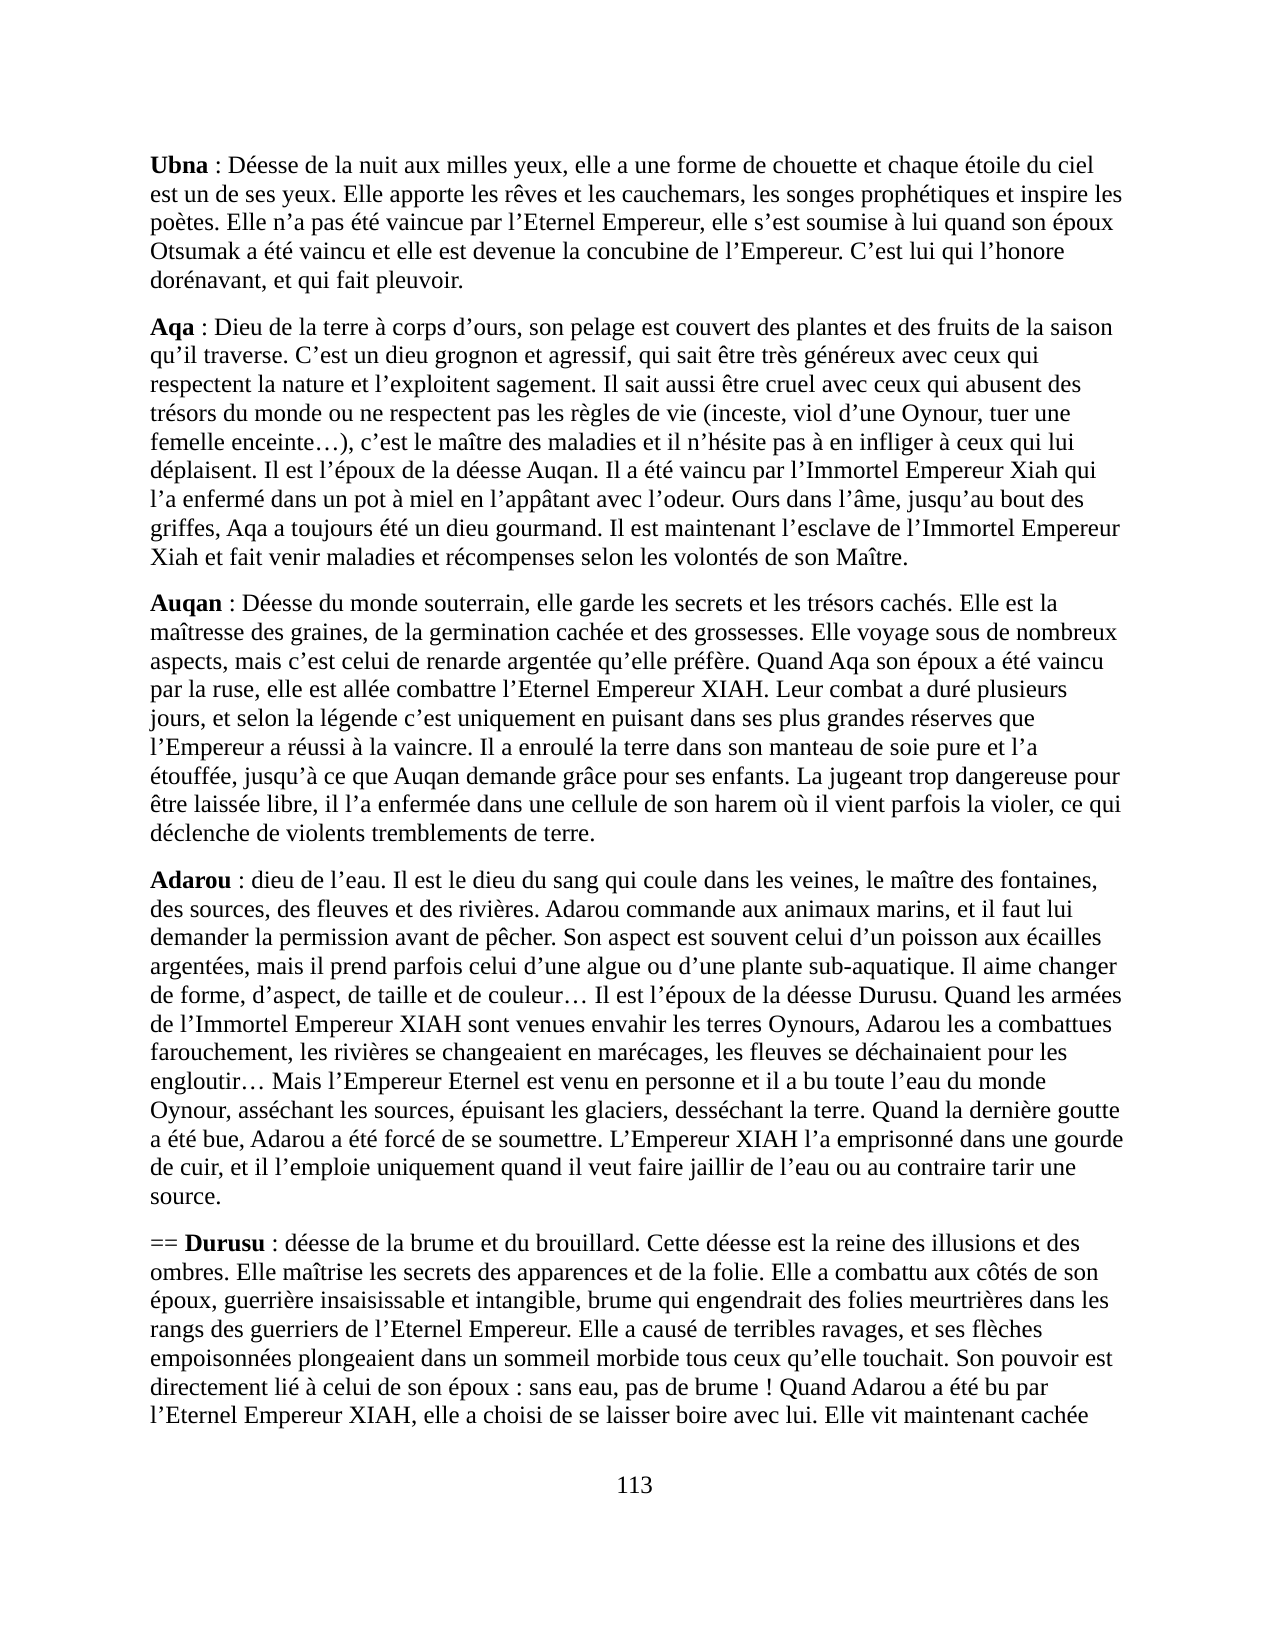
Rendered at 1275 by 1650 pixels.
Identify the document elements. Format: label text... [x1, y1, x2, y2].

text == Durusu : déesse de la brume et du brouillard. Cette déesse est la reine des illusions et des ombres. Elle maîtrise les secrets des apparences et de la folie. Elle a combattu aux côtés de son époux, guerrière insaisissable et intangible, brume qui engendrait des folies meurtrières dans les rangs des guerriers de l’Eternel Empereur. Elle a causé de terribles ravages, et ses flèches empoisonnées plongeaient dans un sommeil morbide tous ceux qu’elle touchait. Son pouvoir est directement lié à celui de son époux : sans eau, pas de brume ! Quand Adarou a été bu par l’Eternel Empereur XIAH, elle a choisi de se laisser boire avec lui. Elle vit maintenant cachée [150, 1228, 1125, 1429]
text Aqa : Dieu de la terre à corps d’ours, son pelage est couvert des plantes et des fruits de la saison qu’il traverse. C’est un dieu grognon et agressif, qui sait être très généreux avec ceux qui respectent la nature et l’exploitent sagement. Il sait aussi être cruel avec ceux qui abusent des trésors du monde ou ne respectent pas les règles de vie (inceste, viol d’une Oynour, tuer une femelle enceinte…​), c’est le maître des maladies et il n’hésite pas à en infliger à ceux qui lui déplaisent. Il est l’époux de la déesse Auqan. Il a été vaincu par l’Immortel Empereur Xiah qui l’a enfermé dans un pot à miel en l’appâtant avec l’odeur. Ours dans l’âme, jusqu’au bout des griffes, Aqa a toujours été un dieu gourmand. Il est maintenant l’esclave de l’Immortel Empereur Xiah et fait venir maladies et récompenses selon les volontés de son Maître. [150, 312, 1125, 570]
text Ubna : Déesse de la nuit aux milles yeux, elle a une forme de chouette et chaque étoile du ciel est un de ses yeux. Elle apporte les rêves et les cauchemars, les songes prophétiques et inspire les poètes. Elle n’a pas été vaincue par l’Eternel Empereur, elle s’est soumise à lui quand son époux Otsumak a été vaincu et elle est devenue la concubine de l’Empereur. C’est lui qui l’honore dorénavant, et qui fait pleuvoir. [150, 150, 1125, 294]
text Auqan : Déesse du monde souterrain, elle garde les secrets et les trésors cachés. Elle est la maîtresse des graines, de la germination cachée et des grossesses. Elle voyage sous de nombreux aspects, mais c’est celui de renarde argentée qu’elle préfère. Quand Aqa son époux a été vaincu par la ruse, elle est allée combattre l’Eternel Empereur XIAH. Leur combat a duré plusieurs jours, et selon la légende c’est uniquement en puisant dans ses plus grandes réserves que l’Empereur a réussi à la vaincre. Il a enroulé la terre dans son manteau de soie pure et l’a étouffée, jusqu’à ce que Auqan demande grâce pour ses enfants. La jugeant trop dangereuse pour être laissée libre, il l’a enfermée dans une cellule de son harem où il vient parfois la violer, ce qui déclenche de violents tremblements de terre. [150, 588, 1125, 847]
text Adarou : dieu de l’eau. Il est le dieu du sang qui coule dans les veines, le maître des fontaines, des sources, des fleuves et des rivières. Adarou commande aux animaux marins, et il faut lui demander la permission avant de pêcher. Son aspect est souvent celui d’un poisson aux écailles argentées, mais il prend parfois celui d’une algue ou d’une plante sub-aquatique. Il aime changer de forme, d’aspect, de taille et de couleur…​ Il est l’époux de la déesse Durusu. Quand les armées de l’Immortel Empereur XIAH sont venues envahir les terres Oynours, Adarou les a combattues farouchement, les rivières se changeaient en marécages, les fleuves se déchainaient pour les engloutir…​ Mais l’Empereur Eternel est venu en personne et il a bu toute l’eau du monde Oynour, asséchant les sources, épuisant les glaciers, desséchant la terre. Quand la dernière goutte a été bue, Adarou a été forcé de se soumettre. L’Empereur XIAH l’a emprisonné dans une gourde de cuir, et il l’emploie uniquement quand il veut faire jaillir de l’eau ou au contraire tarir une source. [150, 865, 1125, 1210]
